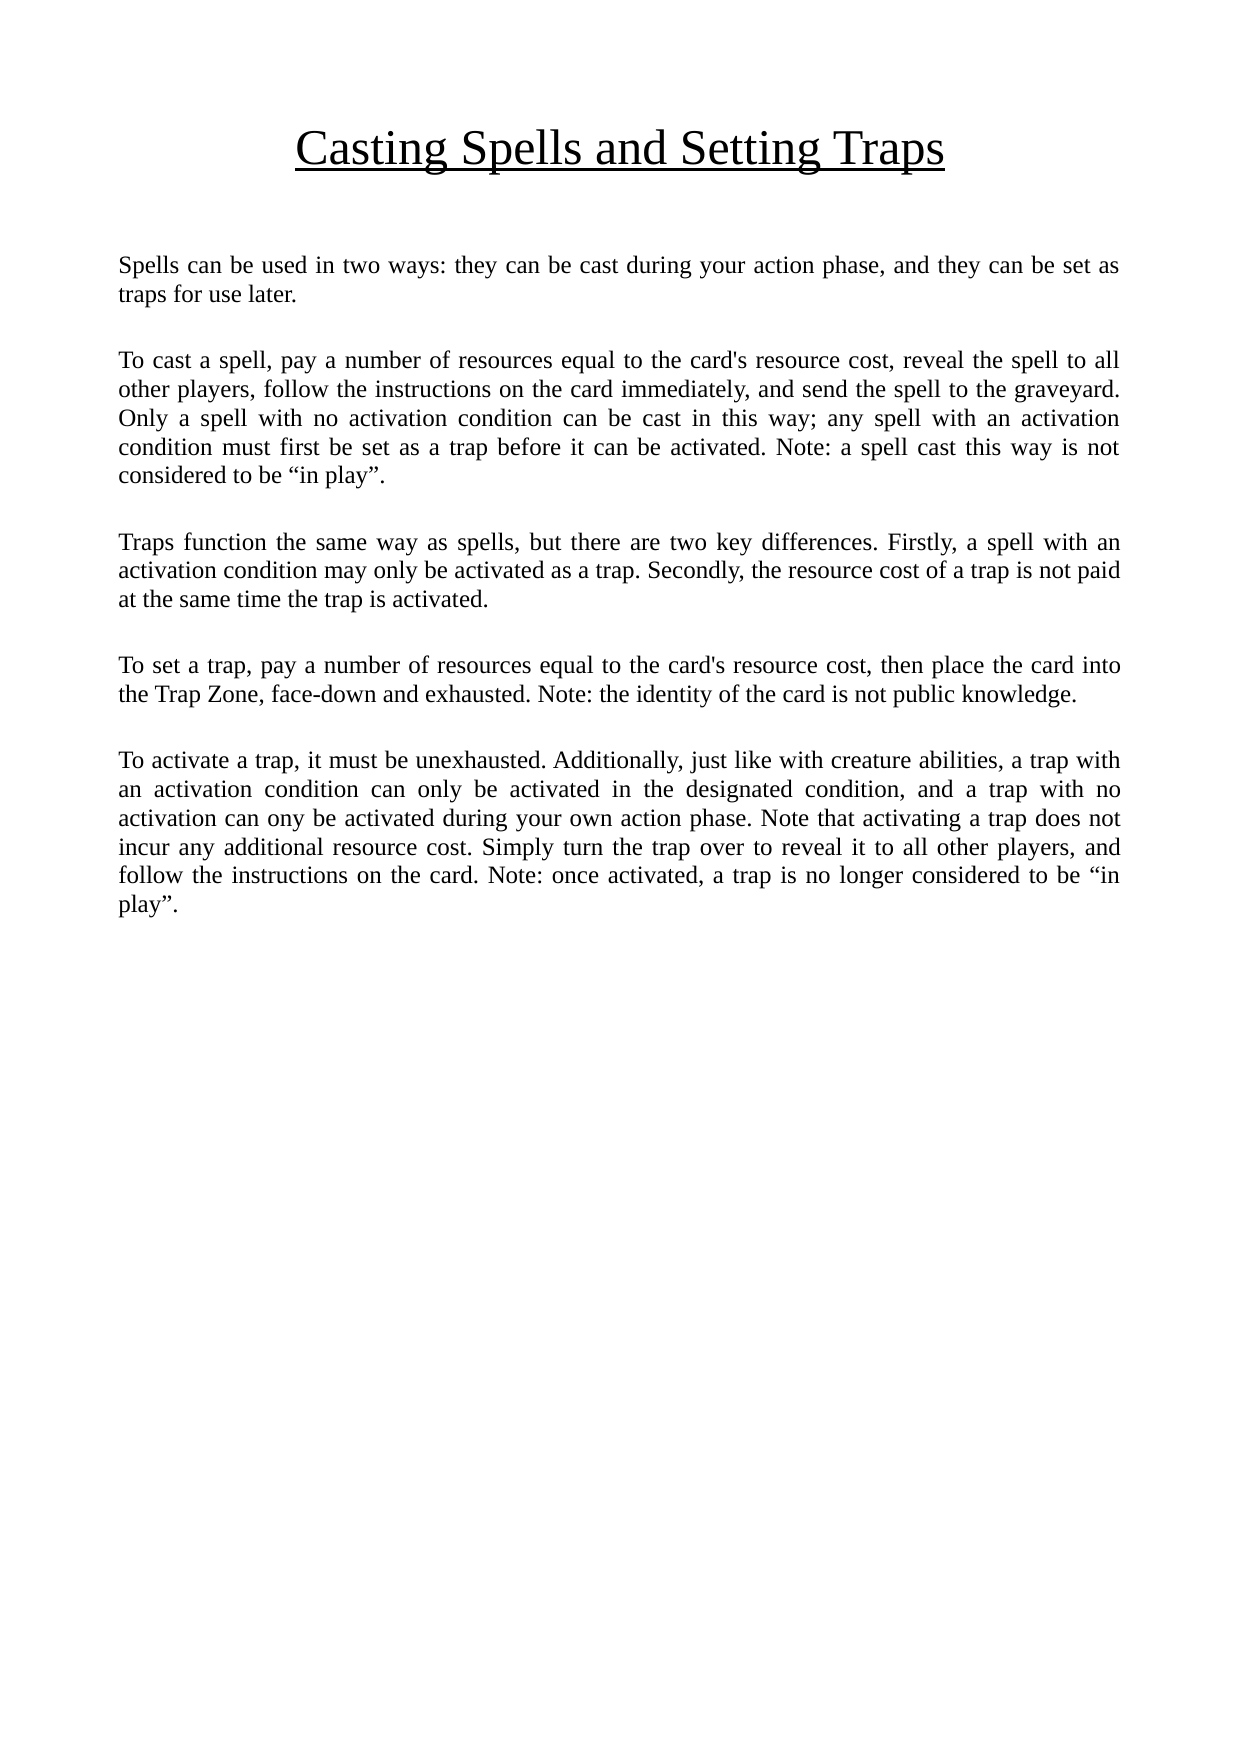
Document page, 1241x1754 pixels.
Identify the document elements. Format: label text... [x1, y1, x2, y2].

text Traps function the same way as spells, but there are two key differences. Firstly, a spell with an activation condition may only be activated as a trap. Secondly, the resource cost of a trap is not paid at the same time the trap is activated. [118, 527, 1122, 613]
text Casting Spells and Setting Traps [118, 118, 1122, 176]
text Spells can be used in two ways: they can be cast during your action phase, and they can be set as traps for use later. [118, 251, 1122, 308]
text To set a trap, pay a number of resources equal to the card's resource cost, then place the card into the Trap Zone, face-down and exhausted. Note: the identity of the card is not public knowledge. [118, 651, 1122, 708]
text To activate a trap, it must be unexhausted. Additionally, just like with creature abilities, a trap with an activation condition can only be activated in the designated condition, and a trap with no activation can ony be activated during your own action phase. Note that activating a trap does not incur any additional resource cost. Simply turn the trap over to reveal it to all other players, and follow the instructions on the card. Note: once activated, a trap is no longer considered to be “in play”. [118, 746, 1122, 918]
text To cast a spell, pay a number of resources equal to the card's resource cost, reveal the spell to all other players, follow the instructions on the card immediately, and send the spell to the graveyard. Only a spell with no activation condition can be cast in this way; any spell with an activation condition must first be set as a trap before it can be activated. Note: a spell cast this way is not considered to be “in play”. [118, 346, 1122, 489]
